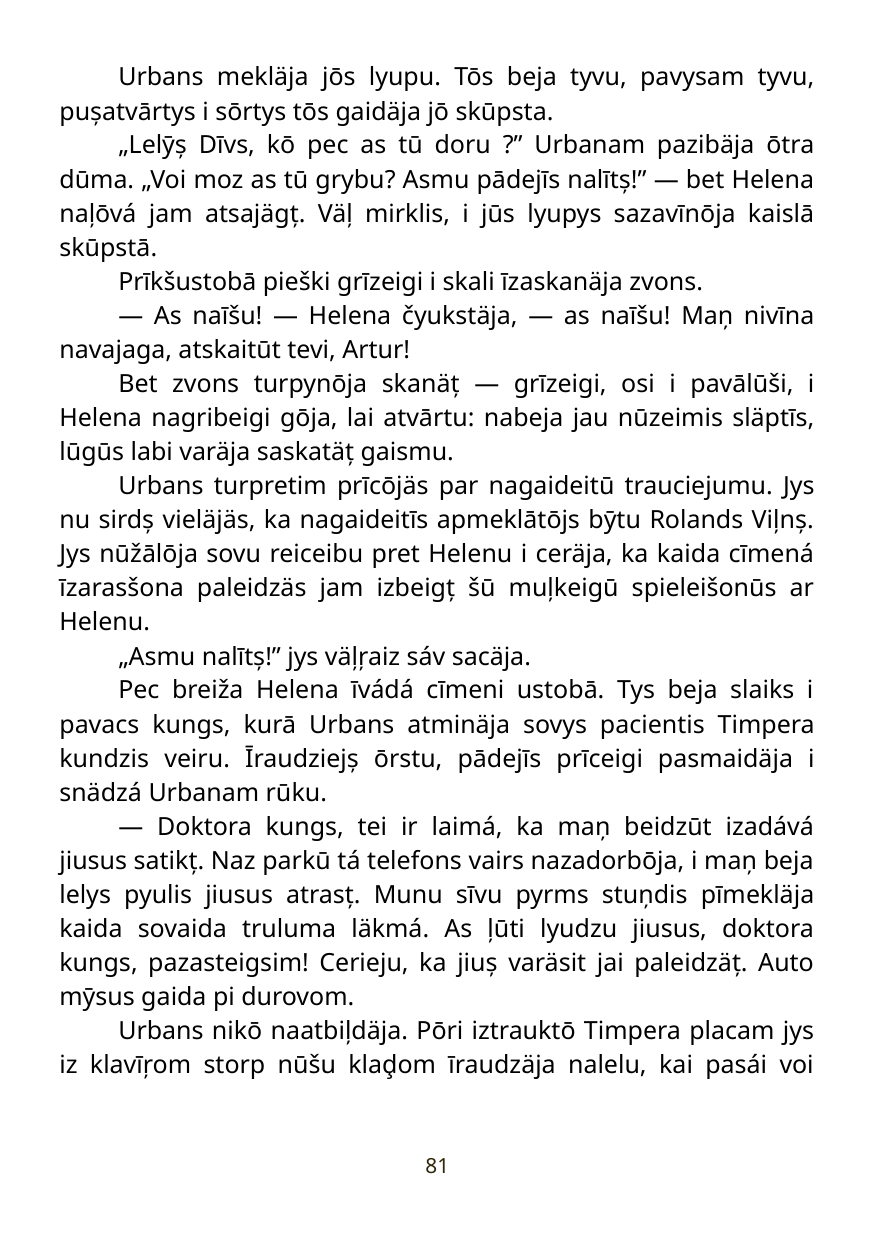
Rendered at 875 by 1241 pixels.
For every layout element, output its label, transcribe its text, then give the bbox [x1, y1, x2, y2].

text „Lelȳș Dīvs, kō pec as tū doru ?” Urbanam pazibäja ōtra dūma. „Voi moz as tū grybu? Asmu pādejīs nalītș!” — bet Helena naļōvá jam atsajägț. Väļ mirklis, i jūs lyupys sazavīnōja kaislā skūpstā. [59, 127, 815, 263]
text „Asmu nalītș!” jys väļŗaiz sáv sacäja. [59, 638, 815, 672]
text Urbans nikō naatbiļdäja. Pōri iztrauktō Timpera placam jys iz klavīŗom storp nūšu klaḑom īraudzäja nalelu, kai pasái voi [59, 1013, 815, 1081]
text Pec breiža Helena īvádá cīmeni ustobā. Tys beja slaiks i pavacs kungs, kurā Urbans atminäja sovys pacientis Timpera kundzis veiru. Īraudziejș ōrstu, pādejīs prīceigi pasmaidäja i snädzá Urbanam rūku. [59, 672, 815, 808]
text — As naīšu! — Helena čyukstäja, — as naīšu! Maņ nivīna navajaga, atskaitūt tevi, Artur! [59, 297, 815, 366]
text Prīkšustobā pieški grīzeigi i skali īzaskanäja zvons. [59, 263, 815, 297]
text Urbans turpretim prīcōjäs par nagaideitū trauciejumu. Jys nu sirdș vieläjäs, ka nagaideitīs apmeklātōjs bȳtu Rolands Viļnș. Jys nūžālōja sovu reiceibu pret Helenu i ceräja, ka kaida cīmená īzarasšona paleidzäs jam izbeigț šū muļkeigū spieleišonūs ar Helenu. [59, 468, 815, 638]
text — Doktora kungs, tei ir laimá, ka maņ beidzūt izadává jiusus satikț. Naz parkū tá telefons vairs nazadorbōja, i maņ beja lelys pyulis jiusus atrasț. Munu sīvu pyrms stuņdis pīmekläja kaida sovaida truluma läkmá. As ļūti lyudzu jiusus, doktora kungs, pazasteigsim! Cerieju, ka jiuș varäsit jai paleidzäț. Auto mȳsus gaida pi durovom. [59, 808, 815, 1013]
text Urbans mekläja jōs lyupu. Tōs beja tyvu, pavysam tyvu, pușatvārtys i sōrtys tōs gaidäja jō skūpsta. [59, 59, 815, 127]
text Bet zvons turpynōja skanäț — grīzeigi, osi i pavālūši, i Helena nagribeigi gōja, lai atvārtu: nabeja jau nūzeimis släptīs, lūgūs labi varäja saskatäț gaismu. [59, 366, 815, 468]
